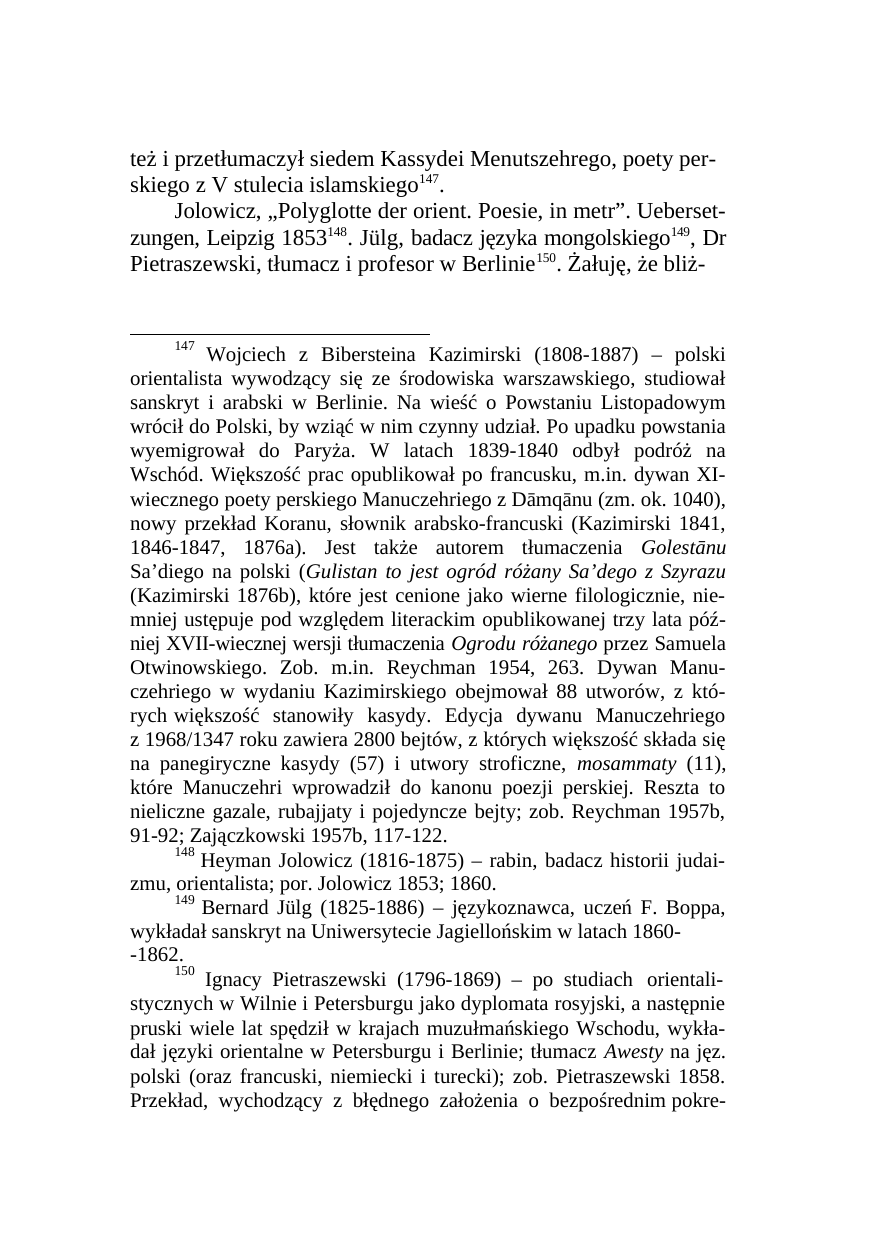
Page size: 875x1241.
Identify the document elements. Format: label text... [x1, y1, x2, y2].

text stycznych w Wilnie i Petersburgu jako dyplomata rosyjski, a następnie pruski wiele lat spędził w krajach muzułmańskiego Wschodu, wykła- dał języki orientalne w Petersburgu i Berlinie; tłumacz Awesty na jęz. polski (oraz francuski, niemiecki i turecki); zob. Pietraszewski 1858. Przekład, wychodzący z błędnego założenia o bezpośrednim pokre- [130, 991, 726, 1112]
text Jolowicz, „Polyglotte der orient. Poesie, in metr”. Ueberset- zungen, Leipzig 1853148. Jülg, badacz języka mongolskiego149, Dr Pietraszewski, tłumacz i profesor w Berlinie150. Żałuję, że bliż- [130, 197, 726, 276]
text 147 Wojciech z Bibersteina Kazimirski (1808-1887) – polski orientalista wywodzący się ze środowiska warszawskiego, studiował sanskryt i arabski w Berlinie. Na wieść o Powstaniu Listopadowym wrócił do Polski, by wziąć w nim czynny udział. Po upadku powstania wyemigrował do Paryża. W latach 1839-1840 odbył podróż na Wschód. Większość prac opublikował po francusku, m.in. dywan XI-wiecznego poety perskiego Manuczehriego z Dāmqānu (zm. ok. 1040), nowy przekład Koranu, słownik arabsko-francuski (Kazimirski 1841, 1846-1847, 1876a). Jest także autorem tłumaczenia Golestānu Sa’diego na polski (Gulistan to jest ogród różany Sa’dego z Szyrazu (Kazimirski 1876b), które jest cenione jako wierne filologicznie, nie- mniej ustępuje pod względem literackim opublikowanej trzy lata póź- niej XVII-wiecznej wersji tłumaczenia Ogrodu różanego przez Samuela Otwinowskiego. Zob. m.in. Reychman 1954, 263. Dywan Manu- czehriego w wydaniu Kazimirskiego obejmował 88 utworów, z któ- rych większość stanowiły kasydy. Edycja dywanu Manuczehriego z 1968/1347 roku zawiera 2800 bejtów, z których większość składa się na panegiryczne kasydy (57) i utwory stroficzne, mosammaty (11), które Manuczehri wprowadził do kanonu poezji perskiej. Reszta to nieliczne gazale, rubajjaty i pojedyncze bejty; zob. Reychman 1957b, 91-92; Zajączkowski 1957b, 117-122. [130, 333, 726, 847]
text 148 Heyman Jolowicz (1816-1875) – rabin, badacz historii judai- zmu, orientalista; por. Jolowicz 1853; 1860. [130, 848, 726, 896]
text 149 Bernard Jülg (1825-1886) – językoznawca, uczeń F. Boppa, wykładał sanskryt na Uniwersytecie Jagiellońskim w latach 1860- [130, 896, 726, 943]
text -1862. [130, 943, 757, 966]
text 150 Ignacy Pietraszewski (1796-1869) – po studiach orientali- [130, 966, 757, 991]
text też i przetłumaczył siedem Kassydei Menutszehrego, poety per- skiego z V stulecia islamskiego147. [130, 144, 757, 197]
